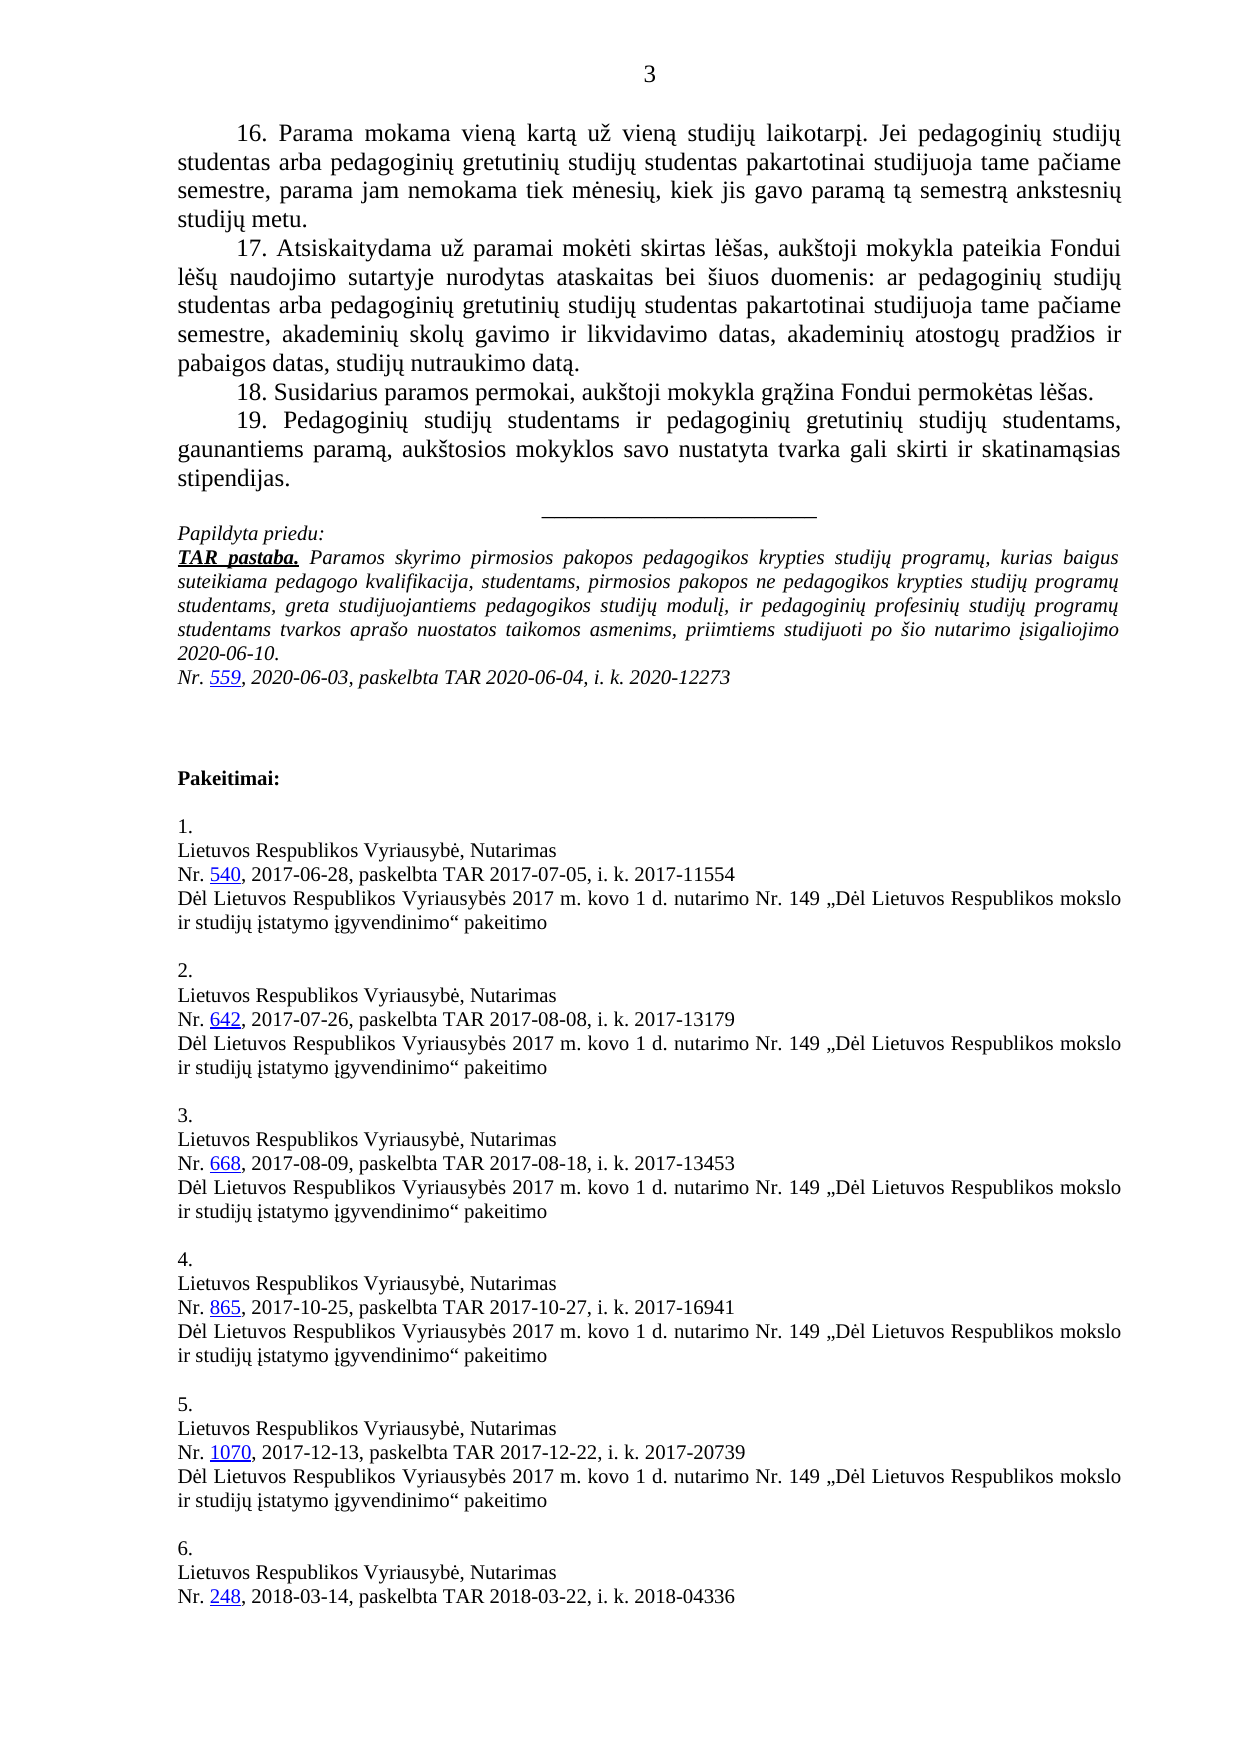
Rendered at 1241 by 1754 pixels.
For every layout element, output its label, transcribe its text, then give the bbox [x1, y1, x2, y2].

text Dėl Lietuvos Respublikos Vyriausybės 2017 m. kovo 1 d. nutarimo Nr. 149 „Dėl Lietuvos Respublikos mokslo ir studijų įstatymo įgyvendinimo“ pakeitimo [177, 886, 1122, 934]
text 5. [177, 1392, 1122, 1416]
text 2. [177, 958, 1122, 982]
text Lietuvos Respublikos Vyriausybė, Nutarimas [177, 982, 1122, 1007]
text 18. Susidarius paramos permokai, aukštoji mokykla grąžina Fondui permokėtas lėšas. [177, 377, 1122, 406]
text Dėl Lietuvos Respublikos Vyriausybės 2017 m. kovo 1 d. nutarimo Nr. 149 „Dėl Lietuvos Respublikos mokslo ir studijų įstatymo įgyvendinimo“ pakeitimo [177, 1319, 1122, 1367]
text 4. [177, 1247, 1122, 1271]
text Lietuvos Respublikos Vyriausybė, Nutarimas [177, 838, 1122, 862]
text Nr. 668, 2017-08-09, paskelbta TAR 2017-08-18, i. k. 2017-13453 [177, 1151, 1122, 1175]
text Nr. 248, 2018-03-14, paskelbta TAR 2018-03-22, i. k. 2018-04336 [177, 1584, 1122, 1608]
text 19. Pedagoginių studijų studentams ir pedagoginių gretutinių studijų studentams, gaunantiems paramą, aukštosios mokyklos savo nustatyta tvarka gali skirti ir skatinamąsias stipendijas. [177, 406, 1122, 492]
text Lietuvos Respublikos Vyriausybė, Nutarimas [177, 1271, 1122, 1295]
text TAR pastaba. Paramos skyrimo pirmosios pakopos pedagogikos krypties studijų programų, kurias baigus suteikiama pedagogo kvalifikacija, studentams, pirmosios pakopos ne pedagogikos krypties studijų programų studentams, greta studijuojantiems pedagogikos studijų modulį, ir pedagoginių profesinių studijų programų studentams tvarkos aprašo nuostatos taikomos asmenims, priimtiems studijuoti po šio nutarimo įsigaliojimo 2020-06-10. [177, 545, 1122, 665]
text Papildyta priedu: [177, 521, 1122, 545]
text Lietuvos Respublikos Vyriausybė, Nutarimas [177, 1416, 1122, 1440]
text ______________________ [177, 492, 1122, 521]
text Nr. 1070, 2017-12-13, paskelbta TAR 2017-12-22, i. k. 2017-20739 [177, 1440, 1122, 1464]
text Dėl Lietuvos Respublikos Vyriausybės 2017 m. kovo 1 d. nutarimo Nr. 149 „Dėl Lietuvos Respublikos mokslo ir studijų įstatymo įgyvendinimo“ pakeitimo [177, 1464, 1122, 1512]
text Pakeitimai: [177, 766, 1122, 790]
text Dėl Lietuvos Respublikos Vyriausybės 2017 m. kovo 1 d. nutarimo Nr. 149 „Dėl Lietuvos Respublikos mokslo ir studijų įstatymo įgyvendinimo“ pakeitimo [177, 1031, 1122, 1079]
text 6. [177, 1536, 1122, 1560]
text Nr. 865, 2017-10-25, paskelbta TAR 2017-10-27, i. k. 2017-16941 [177, 1295, 1122, 1319]
text Lietuvos Respublikos Vyriausybė, Nutarimas [177, 1127, 1122, 1151]
text Nr. 559, 2020-06-03, paskelbta TAR 2020-06-04, i. k. 2020-12273 [177, 665, 1122, 689]
text 1. [177, 814, 1122, 838]
text Dėl Lietuvos Respublikos Vyriausybės 2017 m. kovo 1 d. nutarimo Nr. 149 „Dėl Lietuvos Respublikos mokslo ir studijų įstatymo įgyvendinimo“ pakeitimo [177, 1175, 1122, 1223]
text 16. Parama mokama vieną kartą už vieną studijų laikotarpį. Jei pedagoginių studijų studentas arba pedagoginių gretutinių studijų studentas pakartotinai studijuoja tame pačiame semestre, parama jam nemokama tiek mėnesių, kiek jis gavo paramą tą semestrą ankstesnių studijų metu. [177, 118, 1122, 233]
text 17. Atsiskaitydama už paramai mokėti skirtas lėšas, aukštoji mokykla pateikia Fondui lėšų naudojimo sutartyje nurodytas ataskaitas bei šiuos duomenis: ar pedagoginių studijų studentas arba pedagoginių gretutinių studijų studentas pakartotinai studijuoja tame pačiame semestre, akademinių skolų gavimo ir likvidavimo datas, akademinių atostogų pradžios ir pabaigos datas, studijų nutraukimo datą. [177, 233, 1122, 377]
text Nr. 642, 2017-07-26, paskelbta TAR 2017-08-08, i. k. 2017-13179 [177, 1007, 1122, 1031]
text Lietuvos Respublikos Vyriausybė, Nutarimas [177, 1560, 1122, 1584]
text 3. [177, 1103, 1122, 1127]
text Nr. 540, 2017-06-28, paskelbta TAR 2017-07-05, i. k. 2017-11554 [177, 862, 1122, 886]
